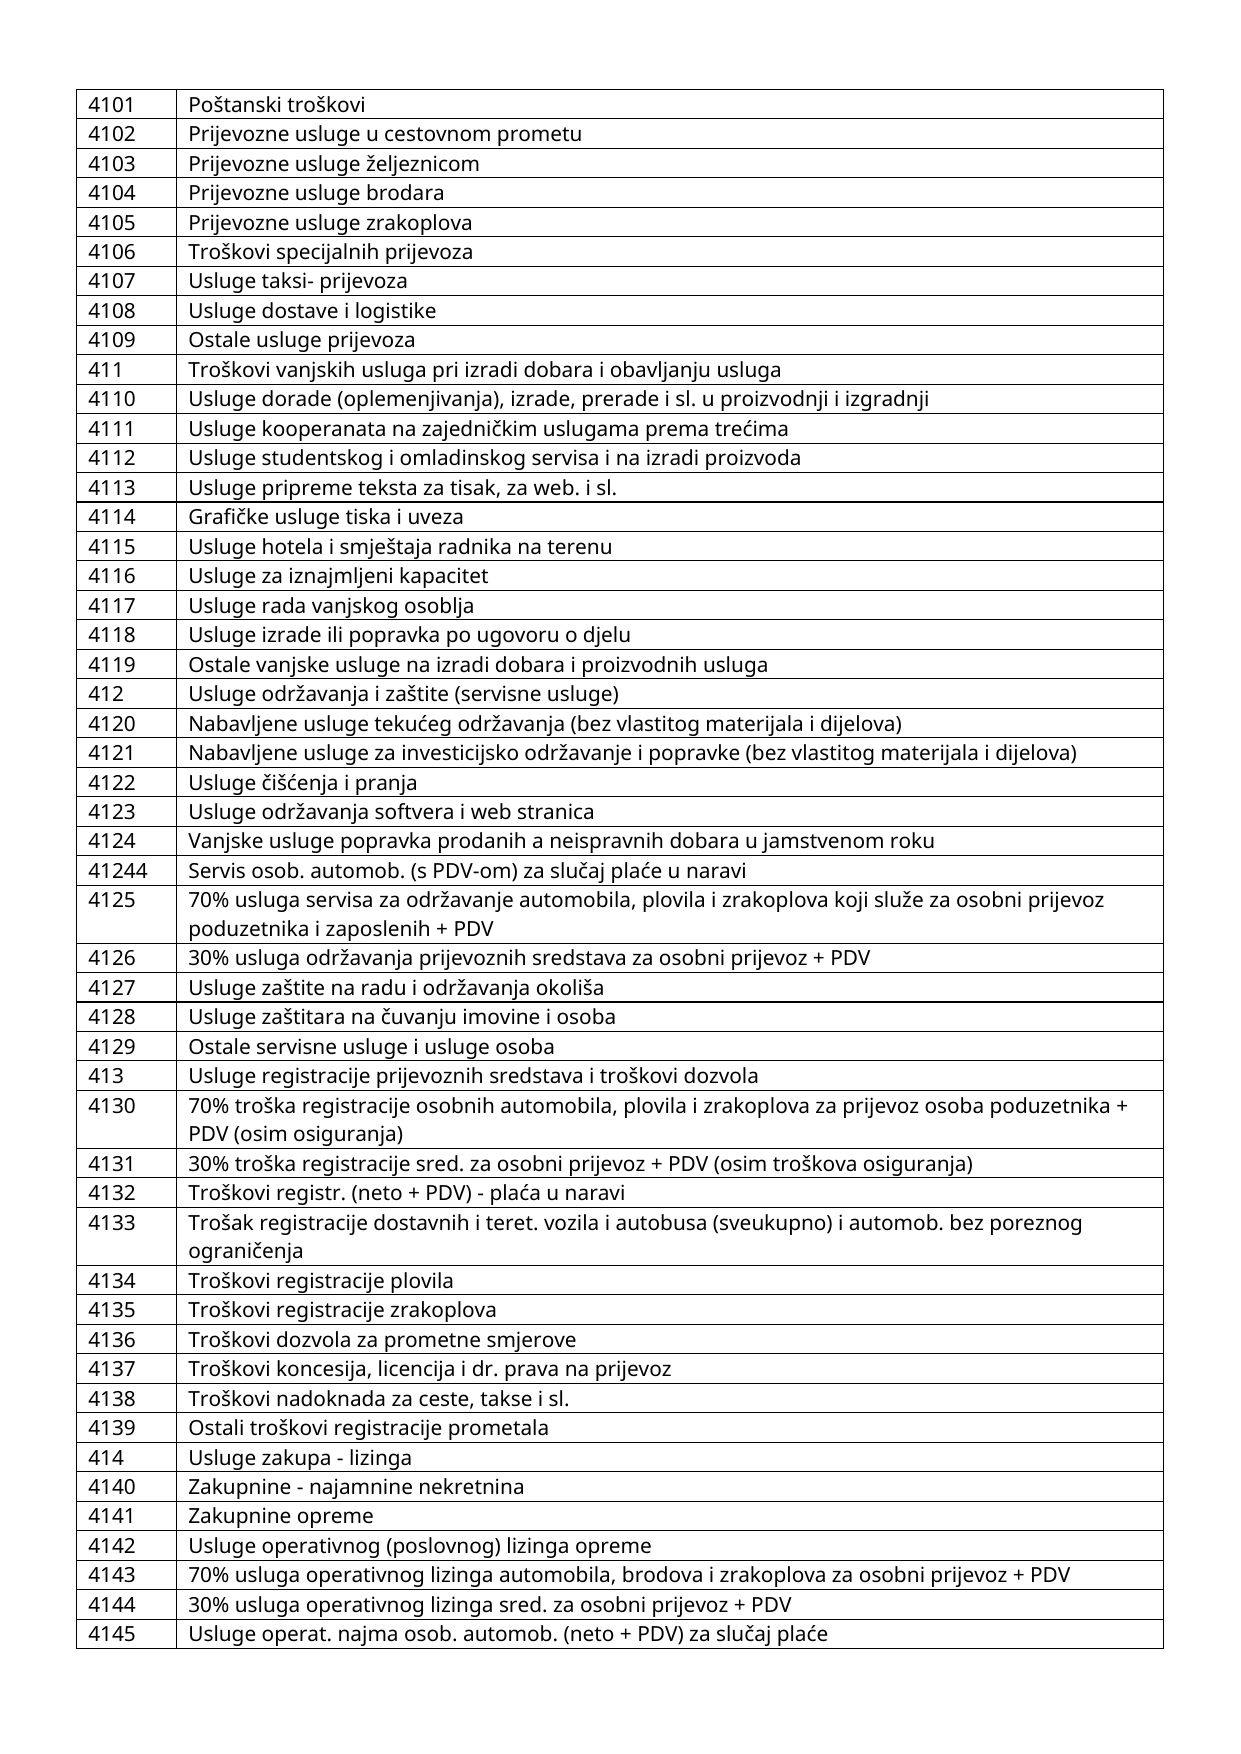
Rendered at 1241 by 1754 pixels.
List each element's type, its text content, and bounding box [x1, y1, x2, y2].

table_cell Usluge operat. najma osob. automob. (neto + PDV) za slučaj plaće [177, 1620, 1163, 1648]
table_cell 4125 [77, 886, 176, 942]
table_cell Usluge izrade ili popravka po ugovoru o djelu [177, 620, 1163, 649]
table_cell Trošak registracije dostavnih i teret. vozila i autobusa (sveukupno) i automob. bez poreznog ograničenja [177, 1208, 1163, 1265]
table_cell 4113 [77, 473, 176, 501]
table_cell Usluge hotela i smještaja radnika na terenu [177, 532, 1163, 560]
table_cell 412 [77, 679, 176, 708]
table_cell 4119 [77, 650, 176, 678]
table_cell 4140 [77, 1472, 176, 1501]
table_cell 4144 [77, 1590, 176, 1618]
table_cell 4141 [77, 1502, 176, 1530]
table_cell Usluge studentskog i omladinskog servisa i na izradi proizvoda [177, 444, 1163, 472]
table_cell 4116 [77, 561, 176, 590]
table_cell 4136 [77, 1325, 176, 1353]
table_cell Usluge registracije prijevoznih sredstava i troškovi dozvola [177, 1061, 1163, 1090]
table_cell 70% usluga servisa za održavanje automobila, plovila i zrakoplova koji služe za osobni prijevoz poduzetnika i zaposlenih + PDV [177, 886, 1163, 942]
table_cell Zakupnine opreme [177, 1502, 1163, 1530]
table_cell 4123 [77, 797, 176, 826]
table_cell 30% usluga održavanja prijevoznih sredstava za osobni prijevoz + PDV [177, 944, 1163, 972]
table_cell 4109 [77, 326, 176, 354]
table_cell Usluge dorade (oplemenjivanja), izrade, prerade i sl. u proizvodnji i izgradnji [177, 385, 1163, 413]
table_cell Troškovi specijalnih prijevoza [177, 237, 1163, 266]
table_cell 70% troška registracije osobnih automobila, plovila i zrakoplova za prijevoz osoba poduzetnika + PDV (osim osiguranja) [177, 1091, 1163, 1148]
table_cell 4122 [77, 768, 176, 796]
table_cell 4142 [77, 1531, 176, 1559]
table_cell Poštanski troškovi [177, 90, 1163, 118]
table_cell 4117 [77, 591, 176, 619]
table_cell Troškovi dozvola za prometne smjerove [177, 1325, 1163, 1353]
table_cell 4127 [77, 973, 176, 1001]
table_cell 4120 [77, 709, 176, 737]
table_cell Usluge zaštite na radu i održavanja okoliša [177, 973, 1163, 1001]
table_cell 4108 [77, 296, 176, 324]
table_cell 414 [77, 1443, 176, 1471]
table_cell 4112 [77, 444, 176, 472]
table_cell Usluge čišćenja i pranja [177, 768, 1163, 796]
table_cell 4107 [77, 267, 176, 295]
table_cell 30% troška registracije sred. za osobni prijevoz + PDV (osim troškova osiguranja) [177, 1149, 1163, 1177]
table_cell Ostali troškovi registracije prometala [177, 1413, 1163, 1442]
table_cell 70% usluga operativnog lizinga automobila, brodova i zrakoplova za osobni prijevoz + PDV [177, 1561, 1163, 1589]
table_cell 4139 [77, 1413, 176, 1442]
table_cell 4133 [77, 1208, 176, 1265]
table_cell 4130 [77, 1091, 176, 1148]
table_cell 4110 [77, 385, 176, 413]
table_cell Ostale vanjske usluge na izradi dobara i proizvodnih usluga [177, 650, 1163, 678]
table_cell 4106 [77, 237, 176, 266]
table_cell Troškovi registr. (neto + PDV) - plaća u naravi [177, 1178, 1163, 1207]
table_cell Usluge održavanja i zaštite (servisne usluge) [177, 679, 1163, 708]
table_cell 4135 [77, 1295, 176, 1324]
table_cell Troškovi koncesija, licencija i dr. prava na prijevoz [177, 1354, 1163, 1383]
table_cell Usluge zaštitara na čuvanju imovine i osoba [177, 1003, 1163, 1031]
table_cell 4145 [77, 1620, 176, 1648]
table_cell Prijevozne usluge zrakoplova [177, 208, 1163, 236]
table_cell 413 [77, 1061, 176, 1090]
table_cell Troškovi registracije zrakoplova [177, 1295, 1163, 1324]
table_cell 4115 [77, 532, 176, 560]
table_cell 4104 [77, 178, 176, 207]
table_cell 4126 [77, 944, 176, 972]
table_cell Usluge operativnog (poslovnog) lizinga opreme [177, 1531, 1163, 1559]
table_cell Prijevozne usluge željeznicom [177, 149, 1163, 177]
table_cell Usluge zakupa - lizinga [177, 1443, 1163, 1471]
table_cell 4128 [77, 1003, 176, 1031]
table_cell 4121 [77, 738, 176, 767]
table_cell Troškovi nadoknada za ceste, takse i sl. [177, 1384, 1163, 1412]
table_cell Vanjske usluge popravka prodanih a neispravnih dobara u jamstvenom roku [177, 827, 1163, 855]
table_cell 411 [77, 355, 176, 383]
table_cell 4132 [77, 1178, 176, 1207]
table_cell Prijevozne usluge brodara [177, 178, 1163, 207]
table_cell 4134 [77, 1266, 176, 1294]
table_cell Ostale servisne usluge i usluge osoba [177, 1032, 1163, 1060]
table_cell 41244 [77, 856, 176, 884]
table_cell Usluge dostave i logistike [177, 296, 1163, 324]
table_cell 4102 [77, 119, 176, 148]
table_cell 4129 [77, 1032, 176, 1060]
table_cell 30% usluga operativnog lizinga sred. za osobni prijevoz + PDV [177, 1590, 1163, 1618]
table_cell 4131 [77, 1149, 176, 1177]
table_cell 4111 [77, 414, 176, 442]
table_cell 4103 [77, 149, 176, 177]
table_cell Usluge održavanja softvera i web stranica [177, 797, 1163, 826]
table_cell Usluge taksi- prijevoza [177, 267, 1163, 295]
table_cell Troškovi vanjskih usluga pri izradi dobara i obavljanju usluga [177, 355, 1163, 383]
table_cell Usluge za iznajmljeni kapacitet [177, 561, 1163, 590]
table_cell 4143 [77, 1561, 176, 1589]
table_cell 4114 [77, 503, 176, 531]
table_cell Usluge rada vanjskog osoblja [177, 591, 1163, 619]
table_cell 4118 [77, 620, 176, 649]
table_cell Prijevozne usluge u cestovnom prometu [177, 119, 1163, 148]
table_cell Zakupnine - najamnine nekretnina [177, 1472, 1163, 1501]
table_cell Troškovi registracije plovila [177, 1266, 1163, 1294]
table_cell Usluge pripreme teksta za tisak, za web. i sl. [177, 473, 1163, 501]
table_cell Nabavljene usluge za investicijsko održavanje i popravke (bez vlastitog materijala i dijelova) [177, 738, 1163, 767]
table_cell Nabavljene usluge tekućeg održavanja (bez vlastitog materijala i dijelova) [177, 709, 1163, 737]
table_cell 4101 [77, 90, 176, 118]
table_cell 4138 [77, 1384, 176, 1412]
table_cell 4124 [77, 827, 176, 855]
table_cell 4105 [77, 208, 176, 236]
table_cell Servis osob. automob. (s PDV-om) za slučaj plaće u naravi [177, 856, 1163, 884]
table_cell 4137 [77, 1354, 176, 1383]
table_cell Ostale usluge prijevoza [177, 326, 1163, 354]
table_cell Grafičke usluge tiska i uveza [177, 503, 1163, 531]
table_cell Usluge kooperanata na zajedničkim uslugama prema trećima [177, 414, 1163, 442]
